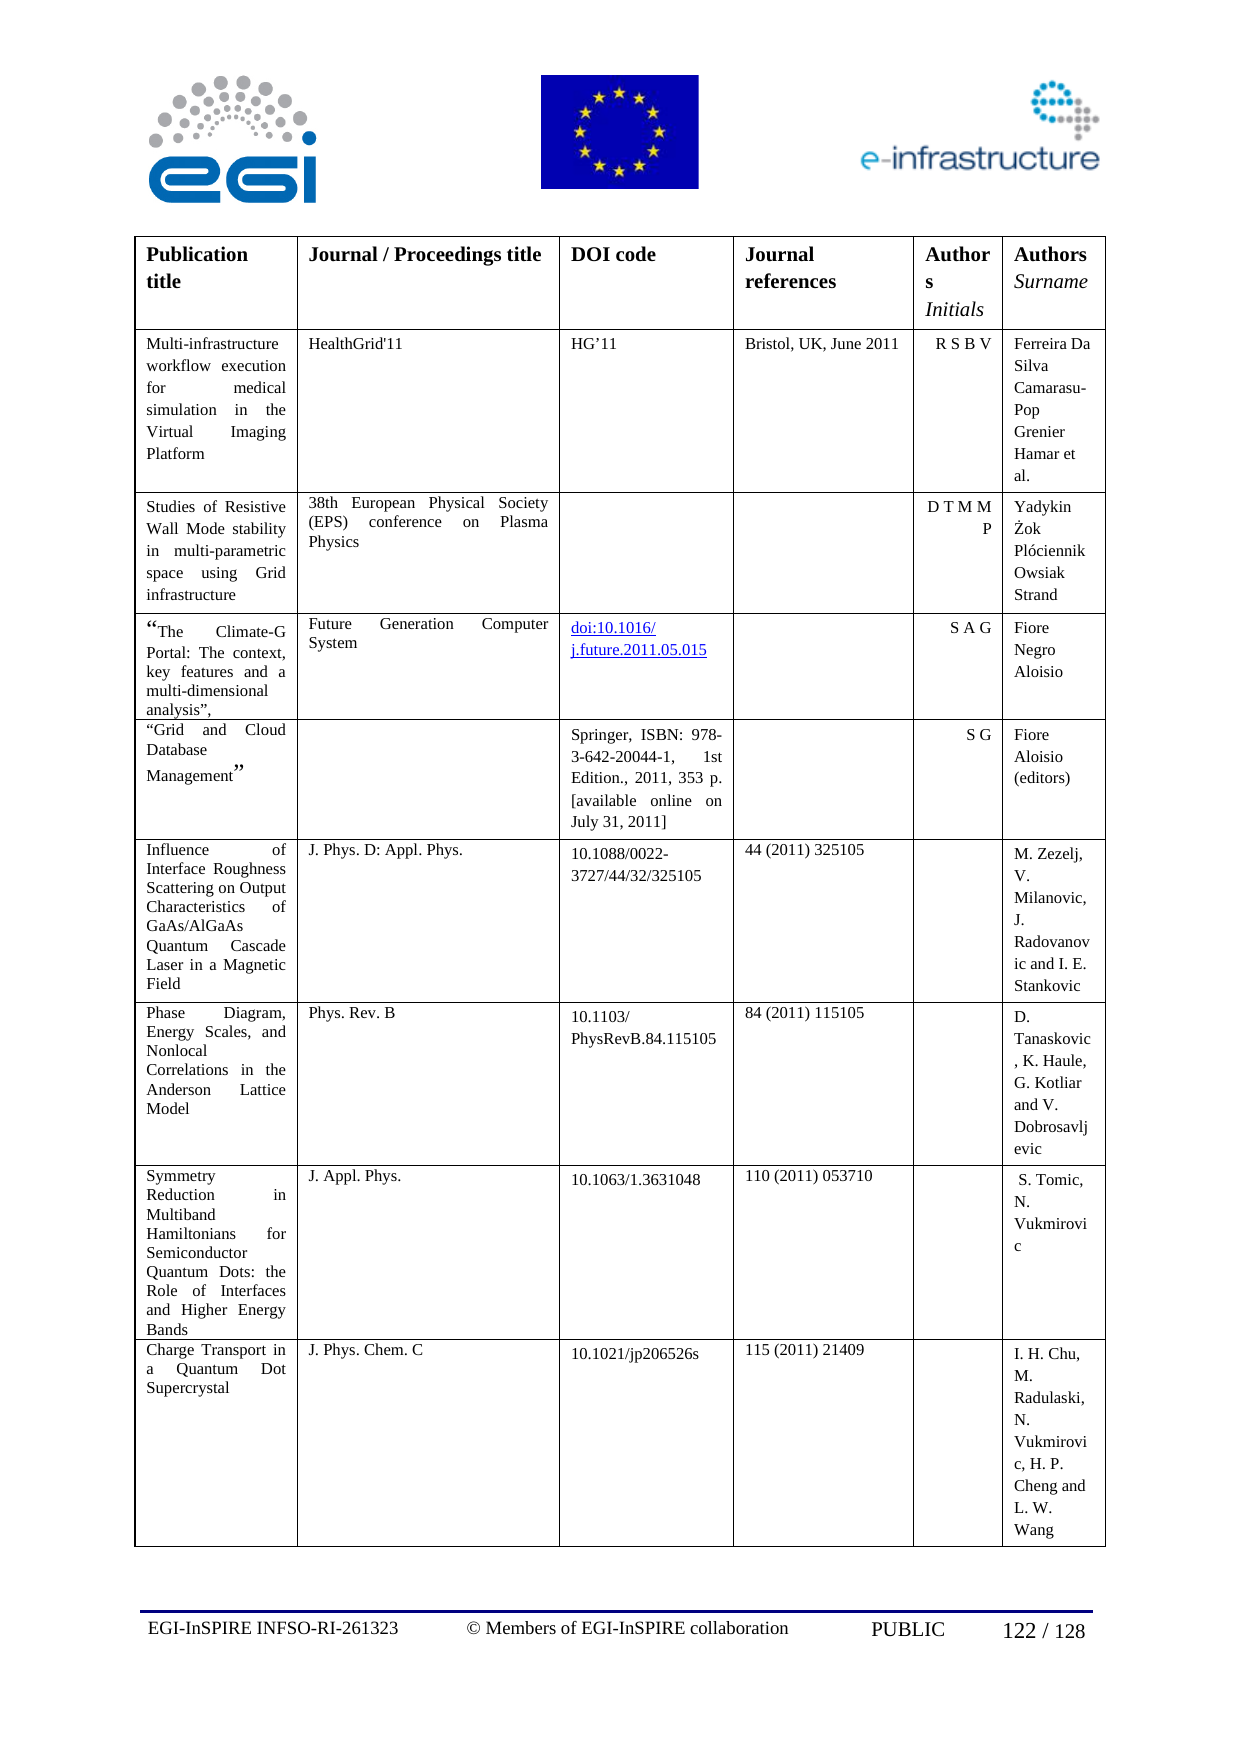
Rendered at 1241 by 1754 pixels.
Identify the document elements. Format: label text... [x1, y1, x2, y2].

table_cell Fiore Aloisio (editors) [1003, 720, 1105, 838]
table_cell “Grid and Cloud Database Management” [136, 720, 297, 838]
table_cell 10.1063/1.3631048 [560, 1166, 733, 1338]
table_cell Studies of Resistive Wall Mode stability in multi-parametric space using Grid infrastructure [136, 493, 297, 613]
table_cell [734, 493, 913, 613]
table_cell J. Phys. Chem. C [298, 1340, 559, 1546]
table_cell [914, 840, 1002, 1002]
table_cell Multi-infrastructure workflow execution for medical simulation in the Virtual Imaging Platform [136, 330, 297, 492]
table_header Authors Initials [914, 237, 1002, 329]
table_cell 38th European Physical Society (EPS) conference on Plasma Physics [298, 493, 559, 613]
table_cell 44 (2011) 325105 [734, 840, 913, 1002]
table_cell D. Tanaskovic, K. Haule, G. Kotliar and V. Dobrosavljevic [1003, 1003, 1105, 1165]
table_cell Yadykin Żok Plóciennik Owsiak Strand [1003, 493, 1105, 613]
table_cell doi:10.1016/j.future.2011.05.015 [560, 614, 733, 719]
table_cell 10.1021/jp206526s [560, 1340, 733, 1546]
table_cell Bristol, UK, June 2011 [734, 330, 913, 492]
table_cell Future Generation Computer System [298, 614, 559, 719]
table_cell R S B V [914, 330, 1002, 492]
table_cell [734, 720, 913, 838]
table_cell Phys. Rev. B [298, 1003, 559, 1165]
table_cell Charge Transport in a Quantum Dot Supercrystal [136, 1340, 297, 1546]
table_cell Springer, ISBN: 978-3-642-20044-1, 1st Edition., 2011, 353 p. [available online on July 31, 2011] [560, 720, 733, 838]
table_cell [560, 493, 733, 613]
table_cell HealthGrid'11 [298, 330, 559, 492]
table_cell [298, 720, 559, 838]
table_cell S A G [914, 614, 1002, 719]
table_cell S. Tomic, N. Vukmirovic [1003, 1166, 1105, 1338]
table_header Authors Surname [1003, 237, 1105, 329]
table_cell [914, 1003, 1002, 1165]
table_cell [734, 614, 913, 719]
table_cell HG’11 [560, 330, 733, 492]
table_cell [914, 1166, 1002, 1338]
table_header Journal / Proceedings title [298, 237, 559, 329]
table_cell M. Zezelj, V. Milanovic, J. Radovanovic and I. E. Stankovic [1003, 840, 1105, 1002]
table_header DOI code [560, 237, 733, 329]
table_cell 10.1088/0022-3727/44/32/325105 [560, 840, 733, 1002]
table_cell Influence of Interface Roughness Scattering on Output Characteristics of GaAs/AlGaAs Quantum Cascade Laser in a Magnetic Field [136, 840, 297, 1002]
table_cell Fiore Negro Aloisio [1003, 614, 1105, 719]
table_cell Ferreira Da Silva Camarasu-Pop Grenier Hamar et al. [1003, 330, 1105, 492]
table_cell [914, 1340, 1002, 1546]
table_cell I. H. Chu, M. Radulaski, N. Vukmirovic, H. P. Cheng and L. W. Wang [1003, 1340, 1105, 1546]
table_cell 84 (2011) 115105 [734, 1003, 913, 1165]
table_cell 10.1103/PhysRevB.84.115105 [560, 1003, 733, 1165]
table_cell “The Climate-G Portal: The context, key features and a multi-dimensional analysis”, [136, 614, 297, 719]
table_header Journal references [734, 237, 913, 329]
table_cell Phase Diagram, Energy Scales, and Nonlocal Correlations in the Anderson Lattice Model [136, 1003, 297, 1165]
table_cell S G [914, 720, 1002, 838]
table_cell D T M M P [914, 493, 1002, 613]
table_cell 115 (2011) 21409 [734, 1340, 913, 1546]
table_cell J. Appl. Phys. [298, 1166, 559, 1338]
table_cell 110 (2011) 053710 [734, 1166, 913, 1338]
table_cell Symmetry Reduction in Multiband Hamiltonians for Semiconductor Quantum Dots: the Role of Interfaces and Higher Energy Bands [136, 1166, 297, 1338]
table_header Publication title [136, 237, 297, 329]
table_cell J. Phys. D: Appl. Phys. [298, 840, 559, 1002]
